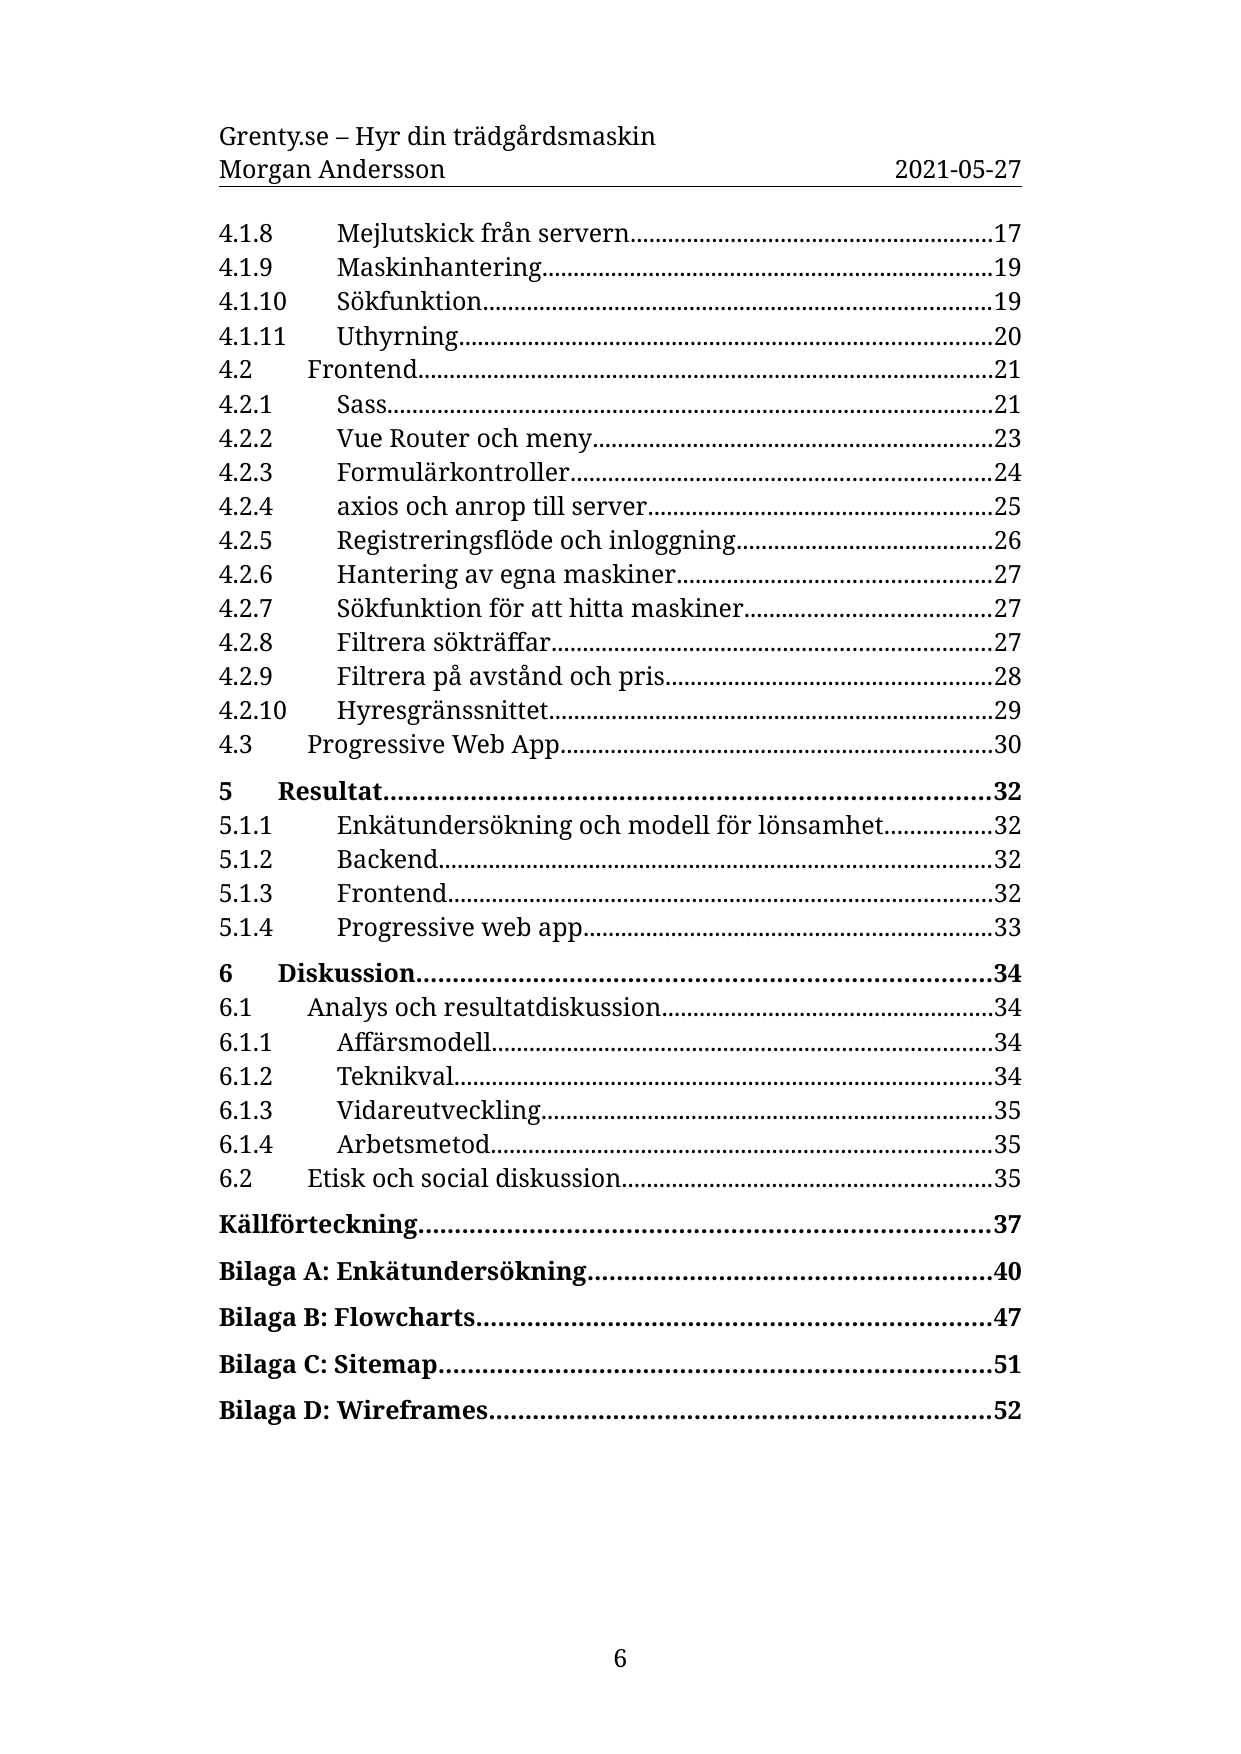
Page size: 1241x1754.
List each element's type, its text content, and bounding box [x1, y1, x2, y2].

text Bilaga C: Sitemap 51 [218, 1346, 1022, 1380]
text Bilaga A: Enkätundersökning 40 [218, 1253, 1022, 1287]
text 4.2.3 Formulärkontroller 24 [218, 454, 1022, 488]
text 6.2 Etisk och social diskussion 35 [218, 1160, 1022, 1194]
text 4.2.2 Vue Router och meny 23 [218, 420, 1022, 454]
text 6 Diskussion 34 [218, 956, 1022, 990]
text 4.1.10 Sökfunktion 19 [218, 284, 1022, 318]
text 4.1.11 Uthyrning 20 [218, 318, 1022, 352]
text 6.1.3 Vidareutveckling 35 [218, 1092, 1022, 1126]
text 4.2.6 Hantering av egna maskiner 27 [218, 557, 1022, 591]
text 4.3 Progressive Web App 30 [218, 727, 1022, 761]
text 6.1.1 Affärsmodell 34 [218, 1024, 1022, 1058]
text 4.1.8 Mejlutskick från servern 17 [218, 216, 1022, 250]
text 5.1.1 Enkätundersökning och modell för lönsamhet 32 [218, 807, 1022, 841]
text 4.2 Frontend 21 [218, 352, 1022, 386]
text 6.1.2 Teknikval 34 [218, 1058, 1022, 1092]
text 4.2.10 Hyresgränssnittet 29 [218, 693, 1022, 727]
text Bilaga D: Wireframes 52 [218, 1393, 1022, 1427]
text 4.2.5 Registreringsflöde och inloggning 26 [218, 522, 1022, 557]
text 5.1.4 Progressive web app 33 [218, 909, 1022, 944]
text 5 Resultat 32 [218, 773, 1022, 807]
text 6.1 Analys och resultatdiskussion 34 [218, 990, 1022, 1024]
text 4.2.7 Sökfunktion för att hitta maskiner 27 [218, 591, 1022, 625]
text Bilaga B: Flowcharts 47 [218, 1300, 1022, 1334]
text Källförteckning 37 [218, 1207, 1022, 1241]
text 4.2.1 Sass 21 [218, 386, 1022, 420]
text 5.1.2 Backend 32 [218, 841, 1022, 876]
text 4.2.9 Filtrera på avstånd och pris 28 [218, 659, 1022, 693]
text 4.2.4 axios och anrop till server 25 [218, 488, 1022, 522]
text 6.1.4 Arbetsmetod 35 [218, 1126, 1022, 1160]
text 5.1.3 Frontend 32 [218, 876, 1022, 909]
text 4.2.8 Filtrera sökträffar 27 [218, 625, 1022, 659]
text 4.1.9 Maskinhantering 19 [218, 250, 1022, 284]
